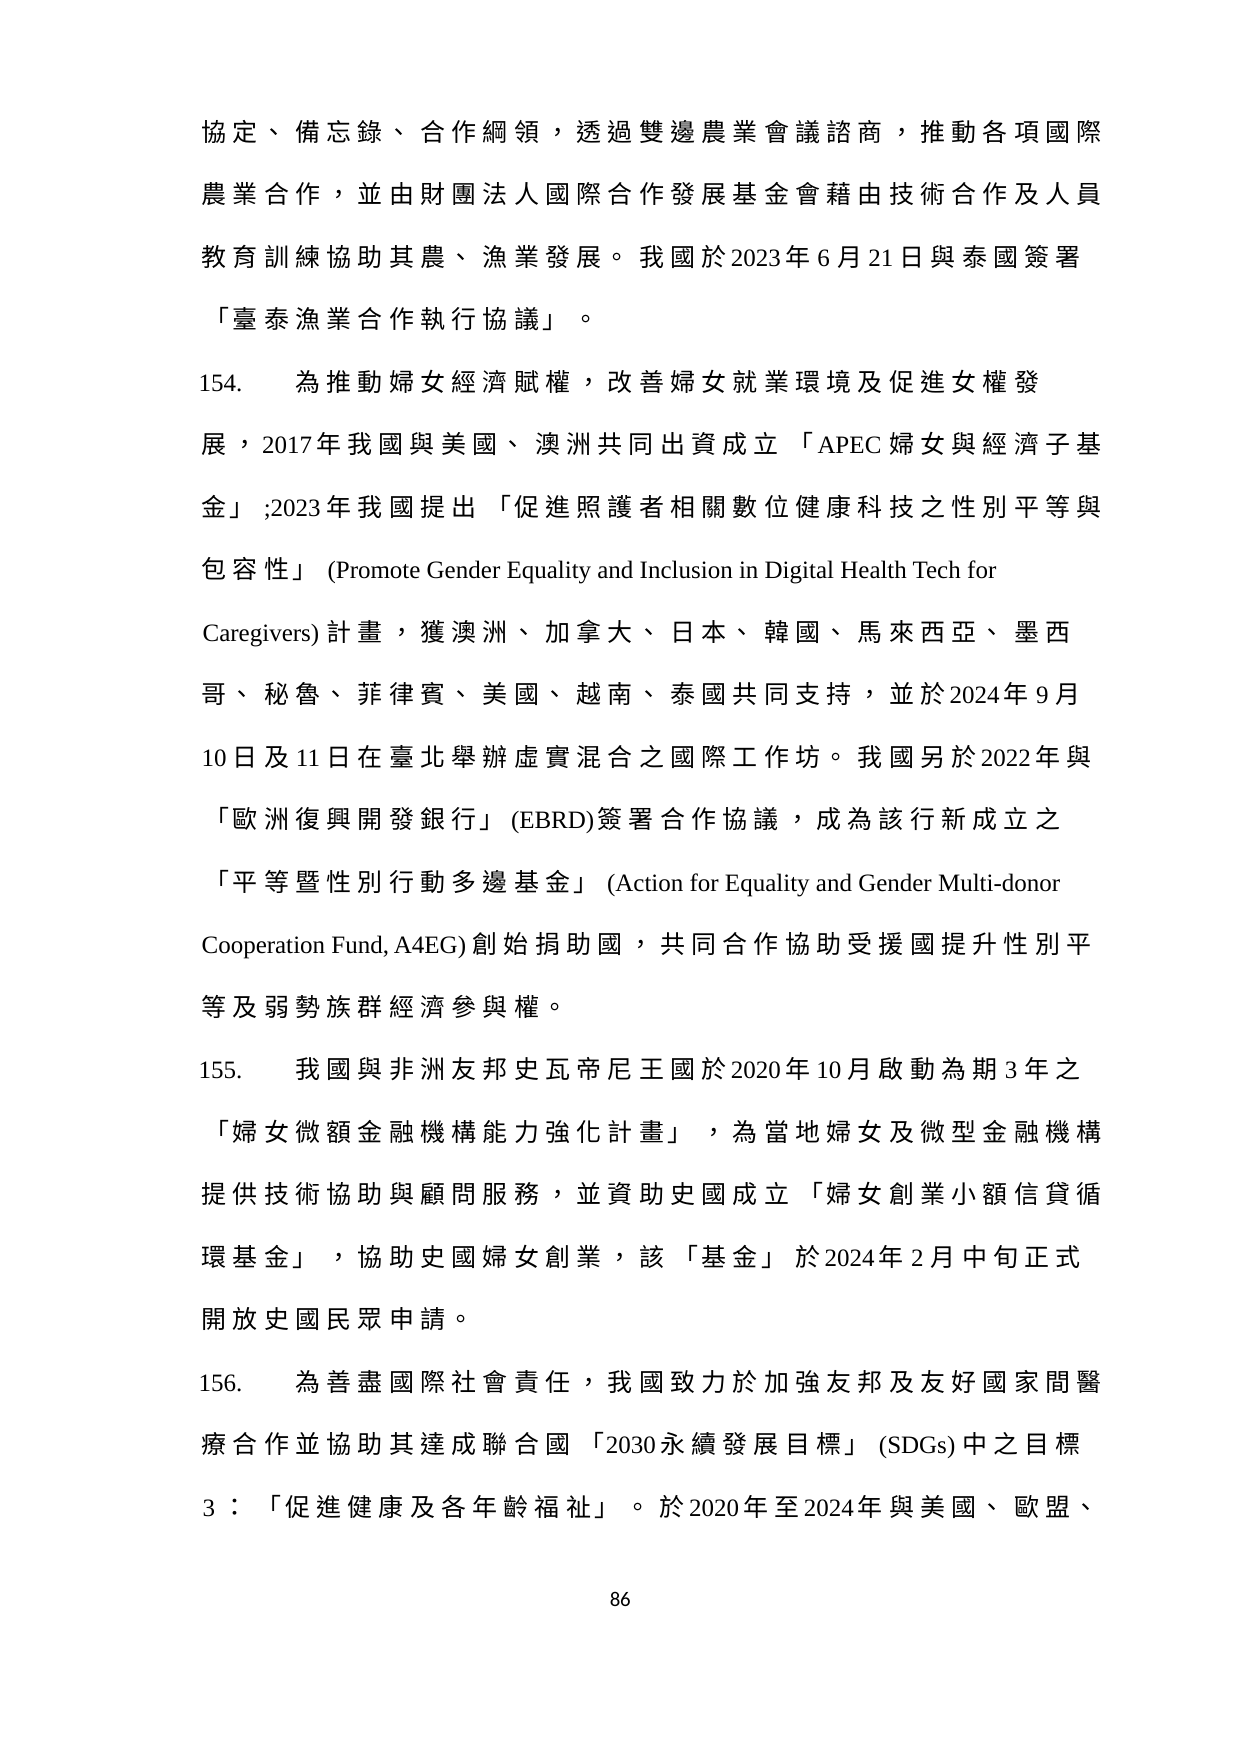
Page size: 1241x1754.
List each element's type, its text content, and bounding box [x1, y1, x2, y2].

list 我國與非洲友邦史瓦帝尼王國於2020年10月啟動為期3年之「婦女微額金融機構能力強化計畫」，為當地婦女及微型金融機構提供技術協助與顧問服務，並資助史國成立「婦女創業小額信貸循環基金」，協助史國婦女創業，該「基金」於2024年2月中旬正式開放史國民眾申請。 [189, 1026, 1104, 1339]
list 為推動婦女經濟賦權，改善婦女就業環境及促進女權發展，2017年我國與美國、澳洲共同出資成立「APEC婦女與經濟子基金」;2023年我國提出「促進照護者相關數位健康科技之性別平等與包容性」(Promote Gender Equality and Inclusion in Digital Health Tech for Caregivers)計畫，獲澳洲、加拿大、日本、韓國、馬來西亞、墨西哥、秘魯、菲律賓、美國、越南、泰國共同支持，並於2024年9月10日及11日在臺北舉辦虛實混合之國際工作坊。我國另於2022年與「歐洲復興開發銀行」(EBRD)簽署合作協議，成為該行新成立之「平等暨性別行動多邊基金」(Action for Equality and Gender Multi-donor Cooperation Fund, A4EG)創始捐助國，共同合作協助受援國提升性別平等及弱勢族群經濟參與權。 [189, 339, 1104, 1026]
list 為善盡國際社會責任，我國致力於加強友邦及友好國家間醫療合作並協助其達成聯合國「2030永續發展目標」(SDGs)中之目標3：「促進健康及各年齡福祉」。於2020年至2024年與美國、歐盟、 [189, 1339, 1104, 1526]
list 協定、備忘錄、合作綱領，透過雙邊農業會議諮商，推動各項國際農業合作，並由財團法人國際合作發展基金會藉由技術合作及人員教育訓練協助其農、漁業發展。我國於2023年6月21日與泰國簽署「臺泰漁業合作執行協議」。 [189, 89, 1104, 339]
